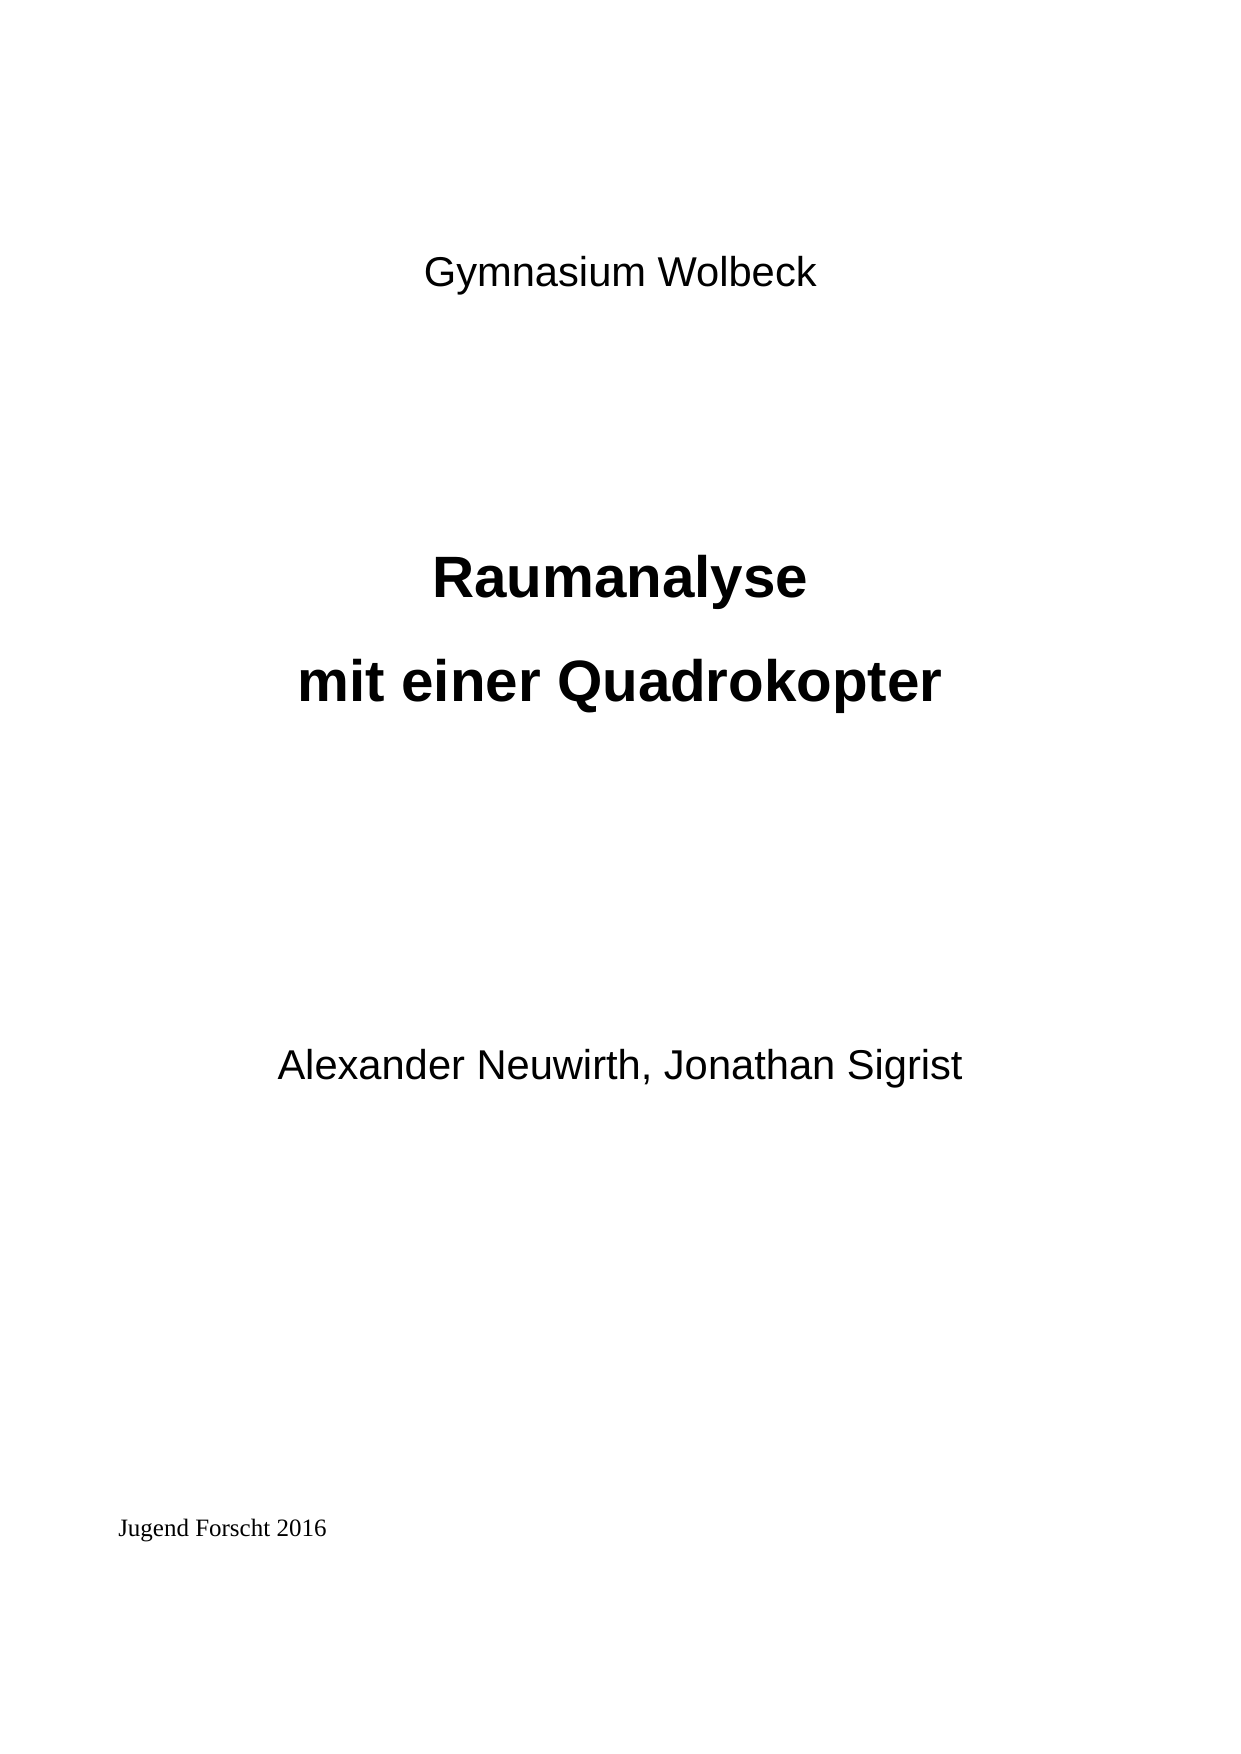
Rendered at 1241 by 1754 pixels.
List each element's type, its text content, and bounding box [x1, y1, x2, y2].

text Jugend Forscht 2016 [118, 1513, 1122, 1542]
title mit einer Quadrokopter [118, 647, 1122, 714]
title Raumanalyse [118, 542, 1122, 609]
title Gymnasium Wolbeck [118, 248, 1122, 296]
title Alexander Neuwirth, Jonathan Sigrist [118, 1040, 1122, 1088]
